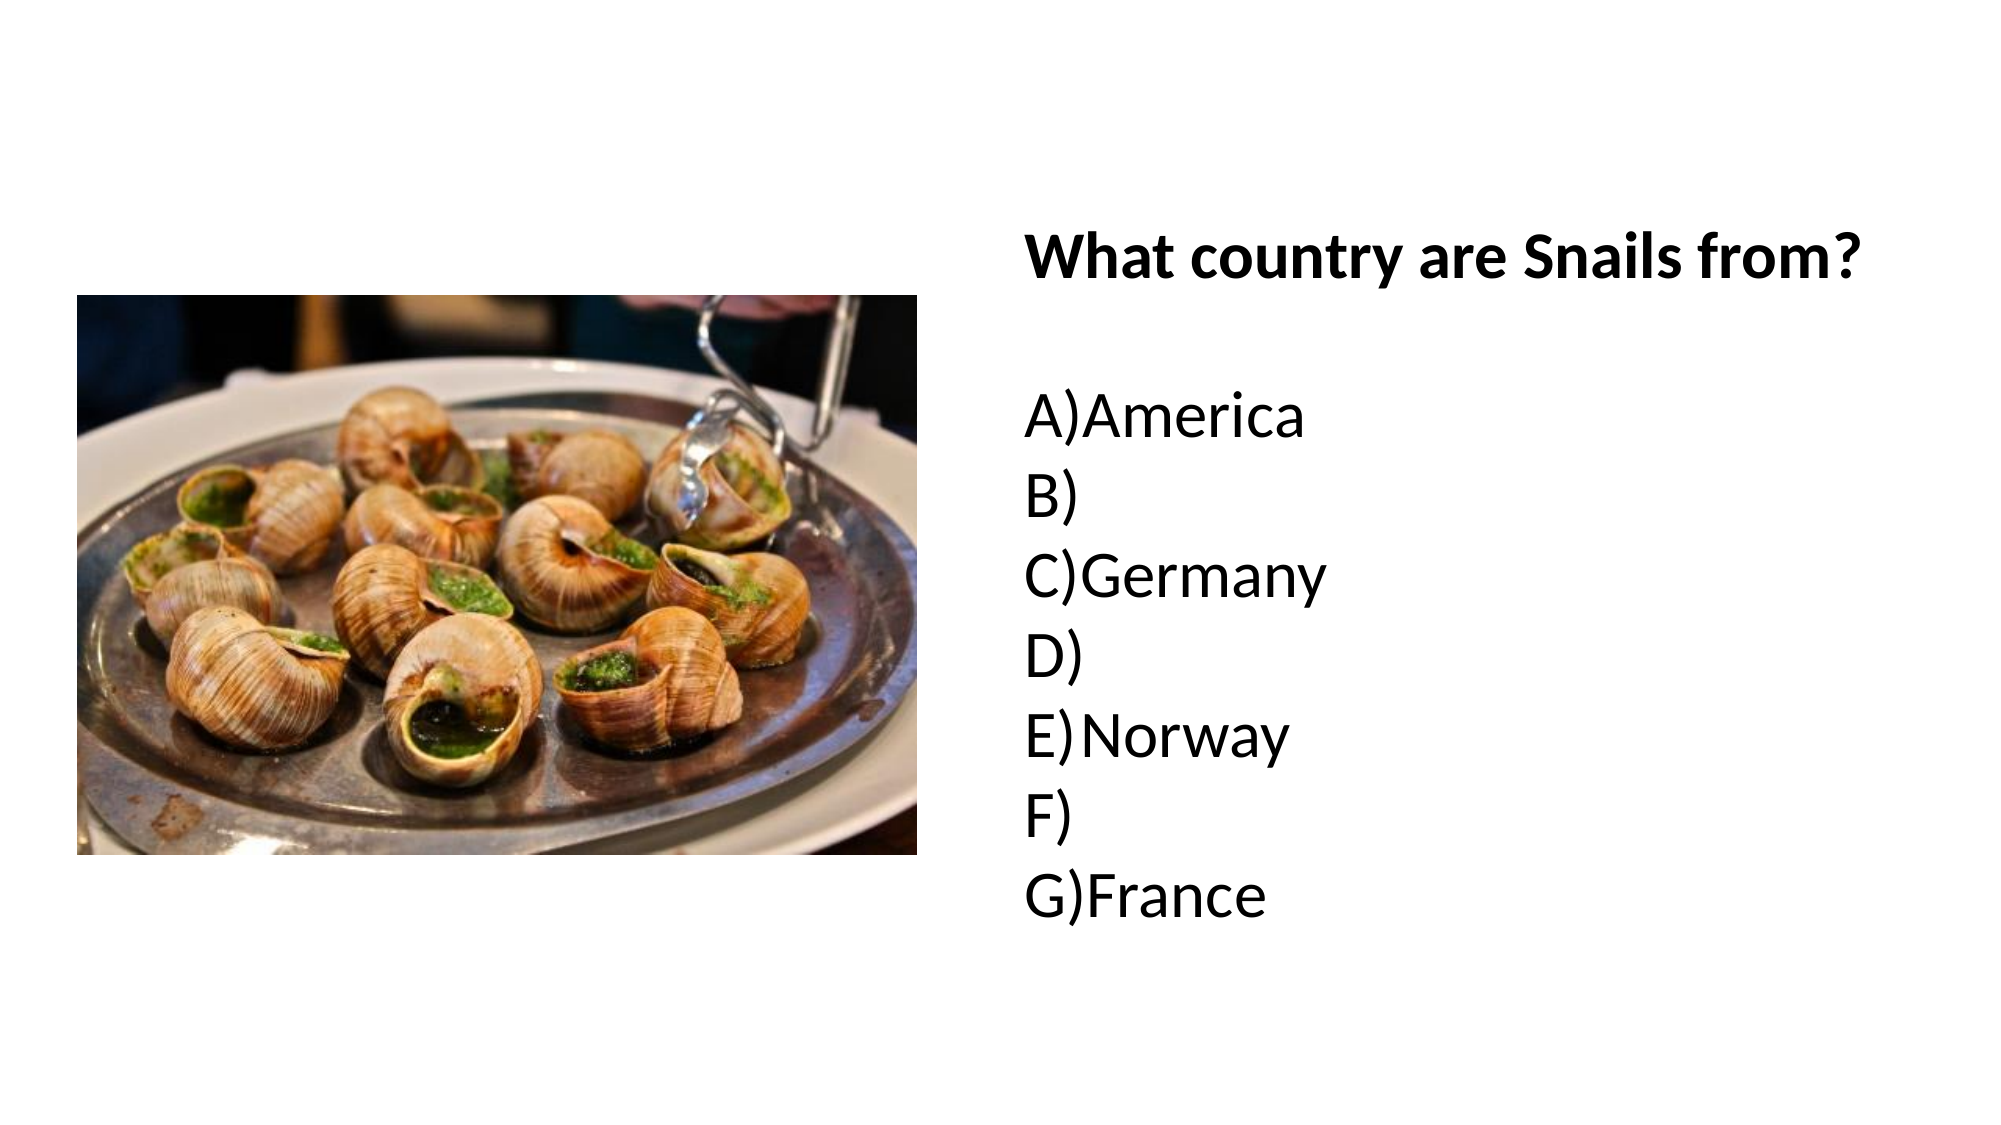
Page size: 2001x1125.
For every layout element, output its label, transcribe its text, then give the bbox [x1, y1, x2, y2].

text_box What country are Snails from? America Germany Norway France [1009, 203, 2000, 947]
picture [77, 295, 917, 855]
